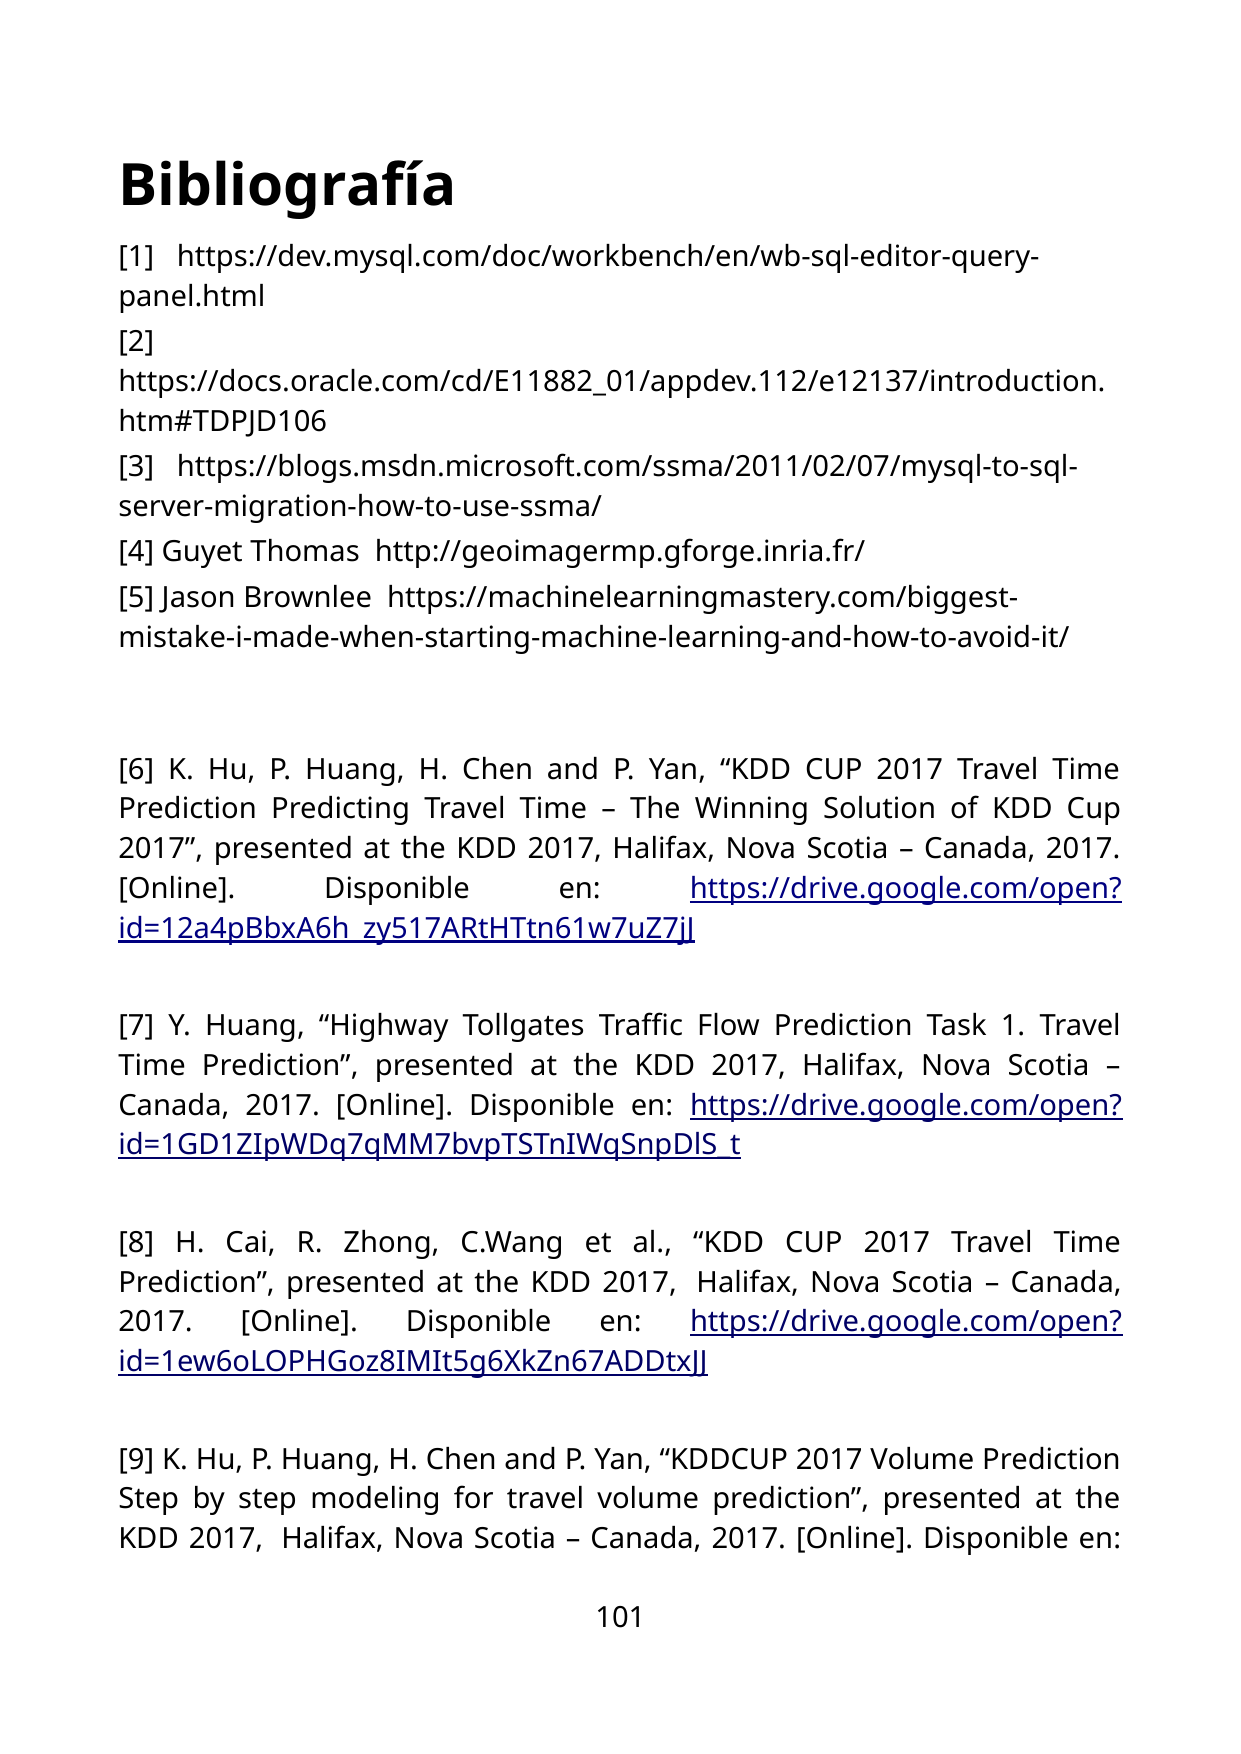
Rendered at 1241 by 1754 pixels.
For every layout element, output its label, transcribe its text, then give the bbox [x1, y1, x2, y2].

text [7] Y. Huang, “Highway Tollgates Traffic Flow Prediction Task 1. Travel Time Prediction”, presented at the KDD 2017, Halifax, Nova Scotia – Canada, 2017. [Online]. Disponible en: https://drive.google.com/open?id=1GD1ZIpWDq7qMM7bvpTSTnIWqSnpDlS_t [118, 1004, 1122, 1163]
text [3] https://blogs.msdn.microsoft.com/ssma/2011/02/07/mysql-to-sql-server-migration-how-to-use-ssma/ [118, 445, 1122, 525]
text [1] https://dev.mysql.com/doc/workbench/en/wb-sql-editor-query-panel.html [118, 235, 1122, 314]
text [2] https://docs.oracle.com/cd/E11882_01/appdev.112/e12137/introduction.htm#TDPJD106 [118, 320, 1122, 439]
subtitle Bibliografía [118, 143, 1122, 223]
text [6] K. Hu, P. Huang, H. Chen and P. Yan, “KDD CUP 2017 Travel Time Prediction Predicting Travel Time – The Winning Solution of KDD Cup 2017”, presented at the KDD 2017, Halifax, Nova Scotia – Canada, 2017. [Online]. Disponible en: https://drive.google.com/open?id=12a4pBbxA6h_zy517ARtHTtn61w7uZ7jJ [118, 748, 1122, 947]
text [9] K. Hu, P. Huang, H. Chen and P. Yan, “KDDCUP 2017 Volume Prediction Step by step modeling for travel volume prediction”, presented at the KDD 2017, Halifax, Nova Scotia – Canada, 2017. [Online]. Disponible en: [118, 1438, 1122, 1557]
text [8] H. Cai, R. Zhong, C.Wang et al., “KDD CUP 2017 Travel Time Prediction”, presented at the KDD 2017, Halifax, Nova Scotia – Canada, 2017. [Online]. Disponible en: https://drive.google.com/open?id=1ew6oLOPHGoz8IMIt5g6XkZn67ADDtxJJ [118, 1221, 1122, 1380]
text [5] Jason Brownlee https://machinelearningmastery.com/biggest-mistake-i-made-when-starting-machine-learning-and-how-to-avoid-it/ [118, 576, 1122, 656]
text [4] Guyet Thomas http://geoimagermp.gforge.inria.fr/ [118, 531, 1122, 570]
